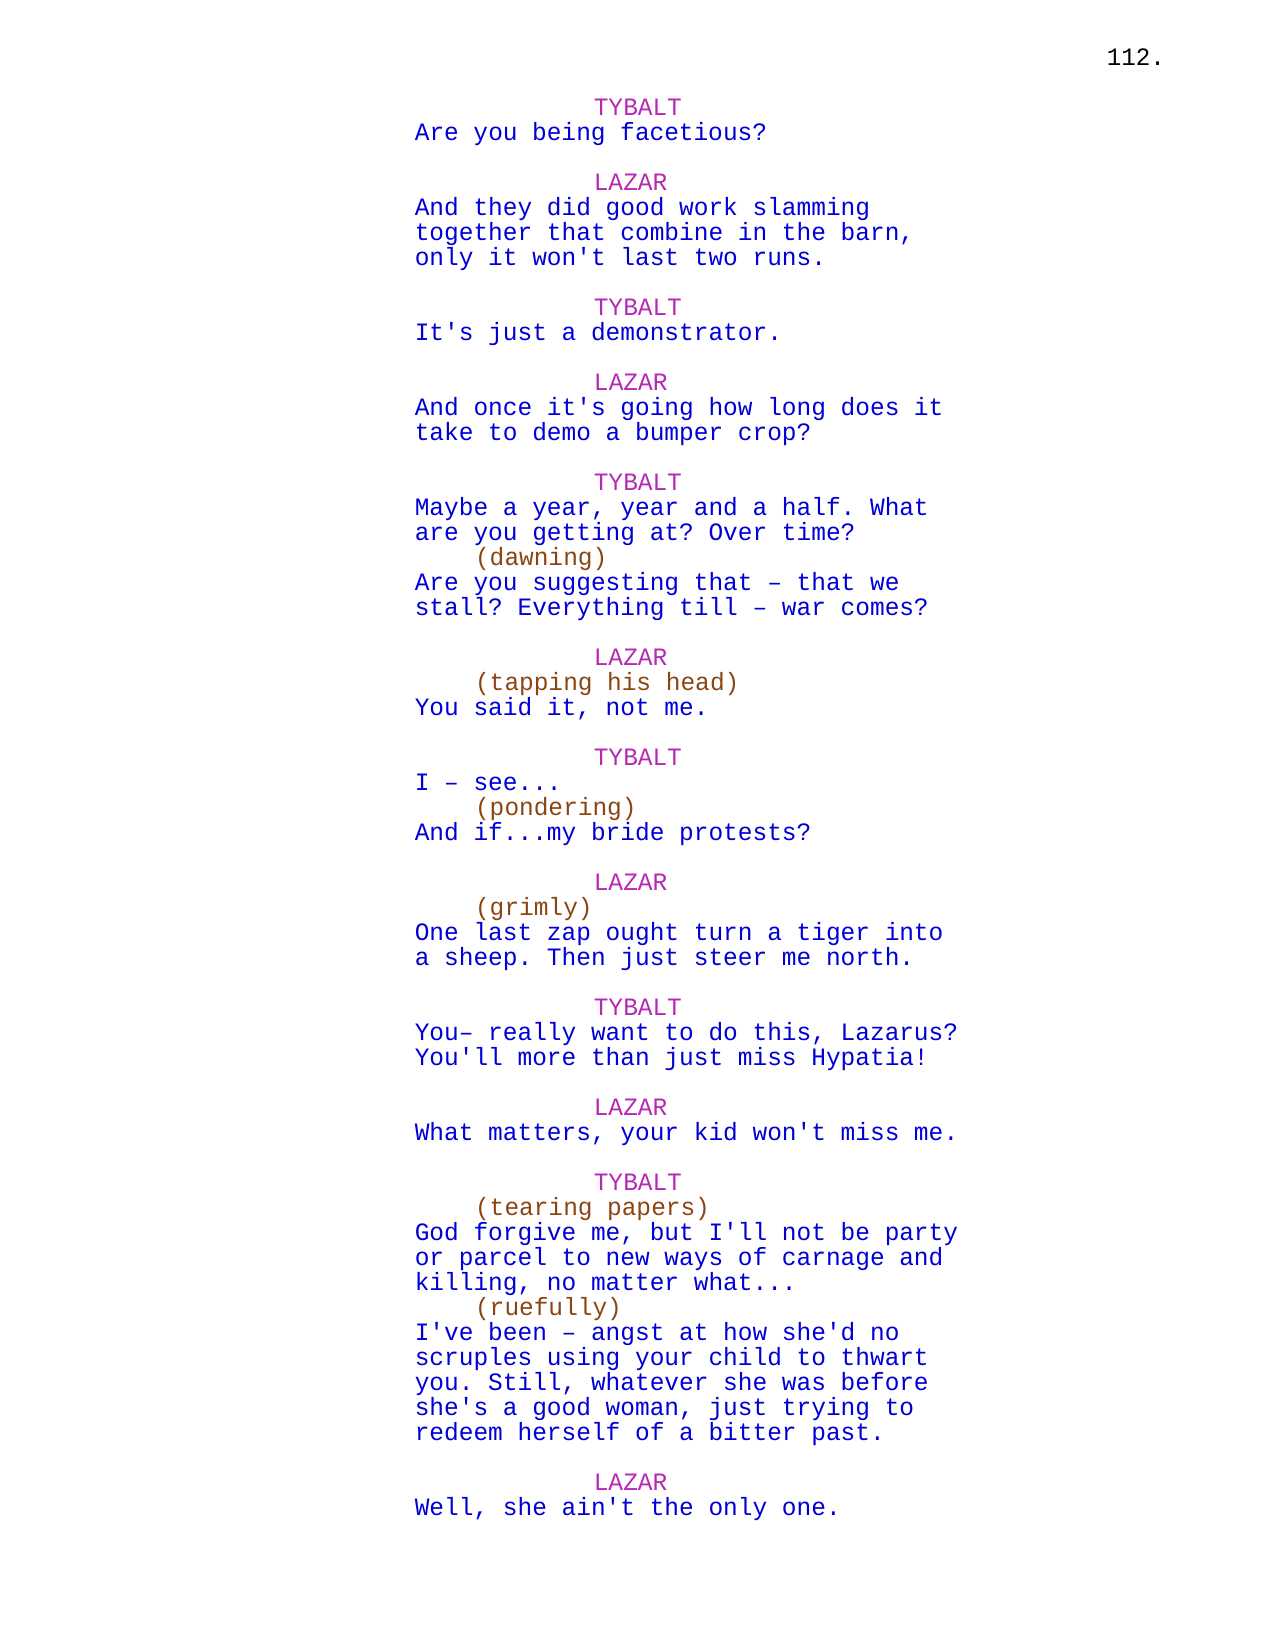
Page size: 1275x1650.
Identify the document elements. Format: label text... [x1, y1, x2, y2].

text (grimly) [475, 895, 789, 920]
text TYBALT [594, 745, 1163, 770]
text And they did good work slamming together that combine in the barn, only it won't last two runs. [414, 195, 967, 270]
text I've been – angst at how she'd no scruples using your child to thwart you. Still, whatever she was before she's a good woman, just trying to redeem herself of a bitter past. [414, 1320, 967, 1445]
text TYBALT [594, 470, 1163, 495]
text (dawning) [475, 545, 789, 570]
text LAZAR [594, 645, 1163, 670]
text (pondering) [475, 795, 789, 820]
text You– really want to do this, Lazarus? You'll more than just miss Hypatia! [414, 1020, 967, 1070]
text God forgive me, but I'll not be party or parcel to new ways of carnage and killing, no matter what... [414, 1220, 967, 1295]
text LAZAR [594, 870, 1163, 895]
text TYBALT [594, 1170, 1163, 1195]
text Well, she ain't the only one. [414, 1495, 967, 1520]
text TYBALT [594, 295, 1163, 320]
text TYBALT [594, 995, 1163, 1020]
text LAZAR [594, 1470, 1163, 1495]
text LAZAR [594, 370, 1163, 395]
text And once it's going how long does it take to demo a bumper crop? [414, 395, 967, 445]
text (tearing papers) [475, 1195, 789, 1220]
text LAZAR [594, 170, 1163, 195]
text Are you being facetious? [414, 120, 967, 145]
text Maybe a year, year and a half. What are you getting at? Over time? [414, 495, 967, 545]
text Are you suggesting that – that we stall? Everything till – war comes? [414, 570, 967, 620]
text What matters, your kid won't miss me. [414, 1120, 967, 1145]
text It's just a demonstrator. [414, 320, 967, 345]
text One last zap ought turn a tiger into a sheep. Then just steer me north. [414, 920, 967, 970]
text LAZAR [594, 1095, 1163, 1120]
text TYBALT [594, 95, 1163, 120]
text I – see... [414, 770, 967, 795]
text (tapping his head) [475, 670, 789, 695]
text (ruefully) [475, 1295, 789, 1320]
text And if...my bride protests? [414, 820, 967, 845]
text You said it, not me. [414, 695, 967, 720]
